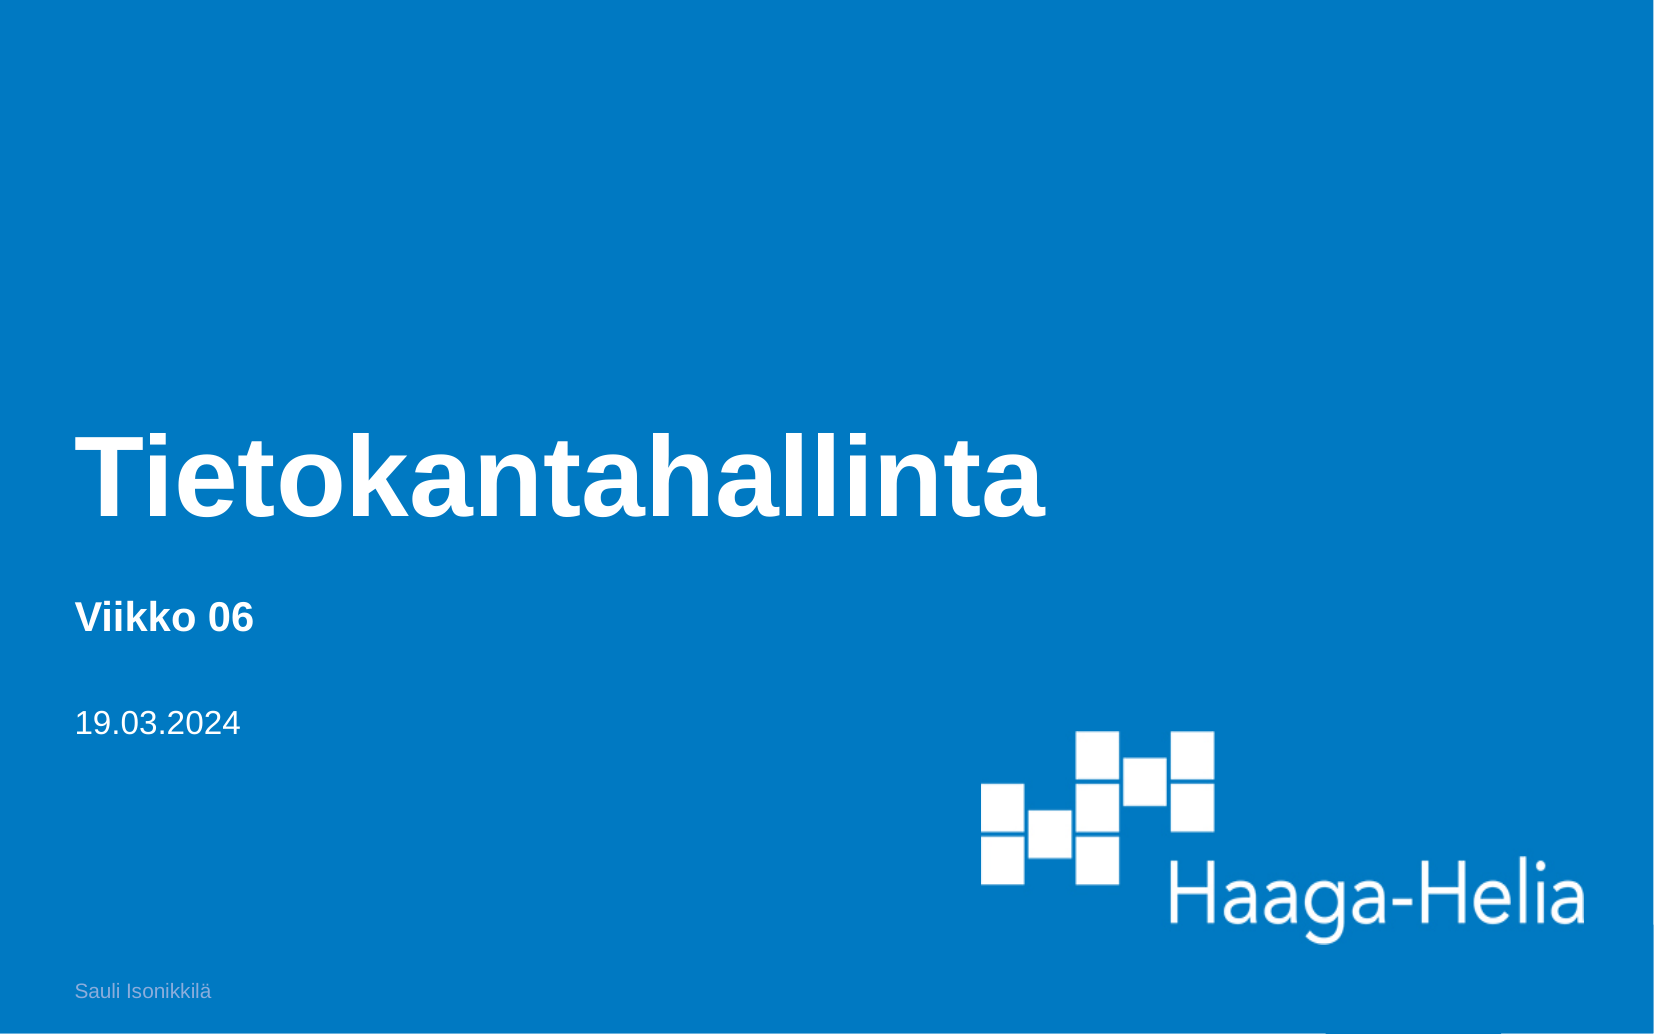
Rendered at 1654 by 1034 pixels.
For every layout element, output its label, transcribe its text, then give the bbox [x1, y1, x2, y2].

footer Sauli Isonikkilä [74, 947, 1326, 1003]
picture [981, 731, 1584, 945]
list Viikko 06 [74, 595, 1584, 684]
title Tietokantahallinta [74, 267, 1584, 540]
slide_number 19.03.2024 [74, 685, 486, 741]
